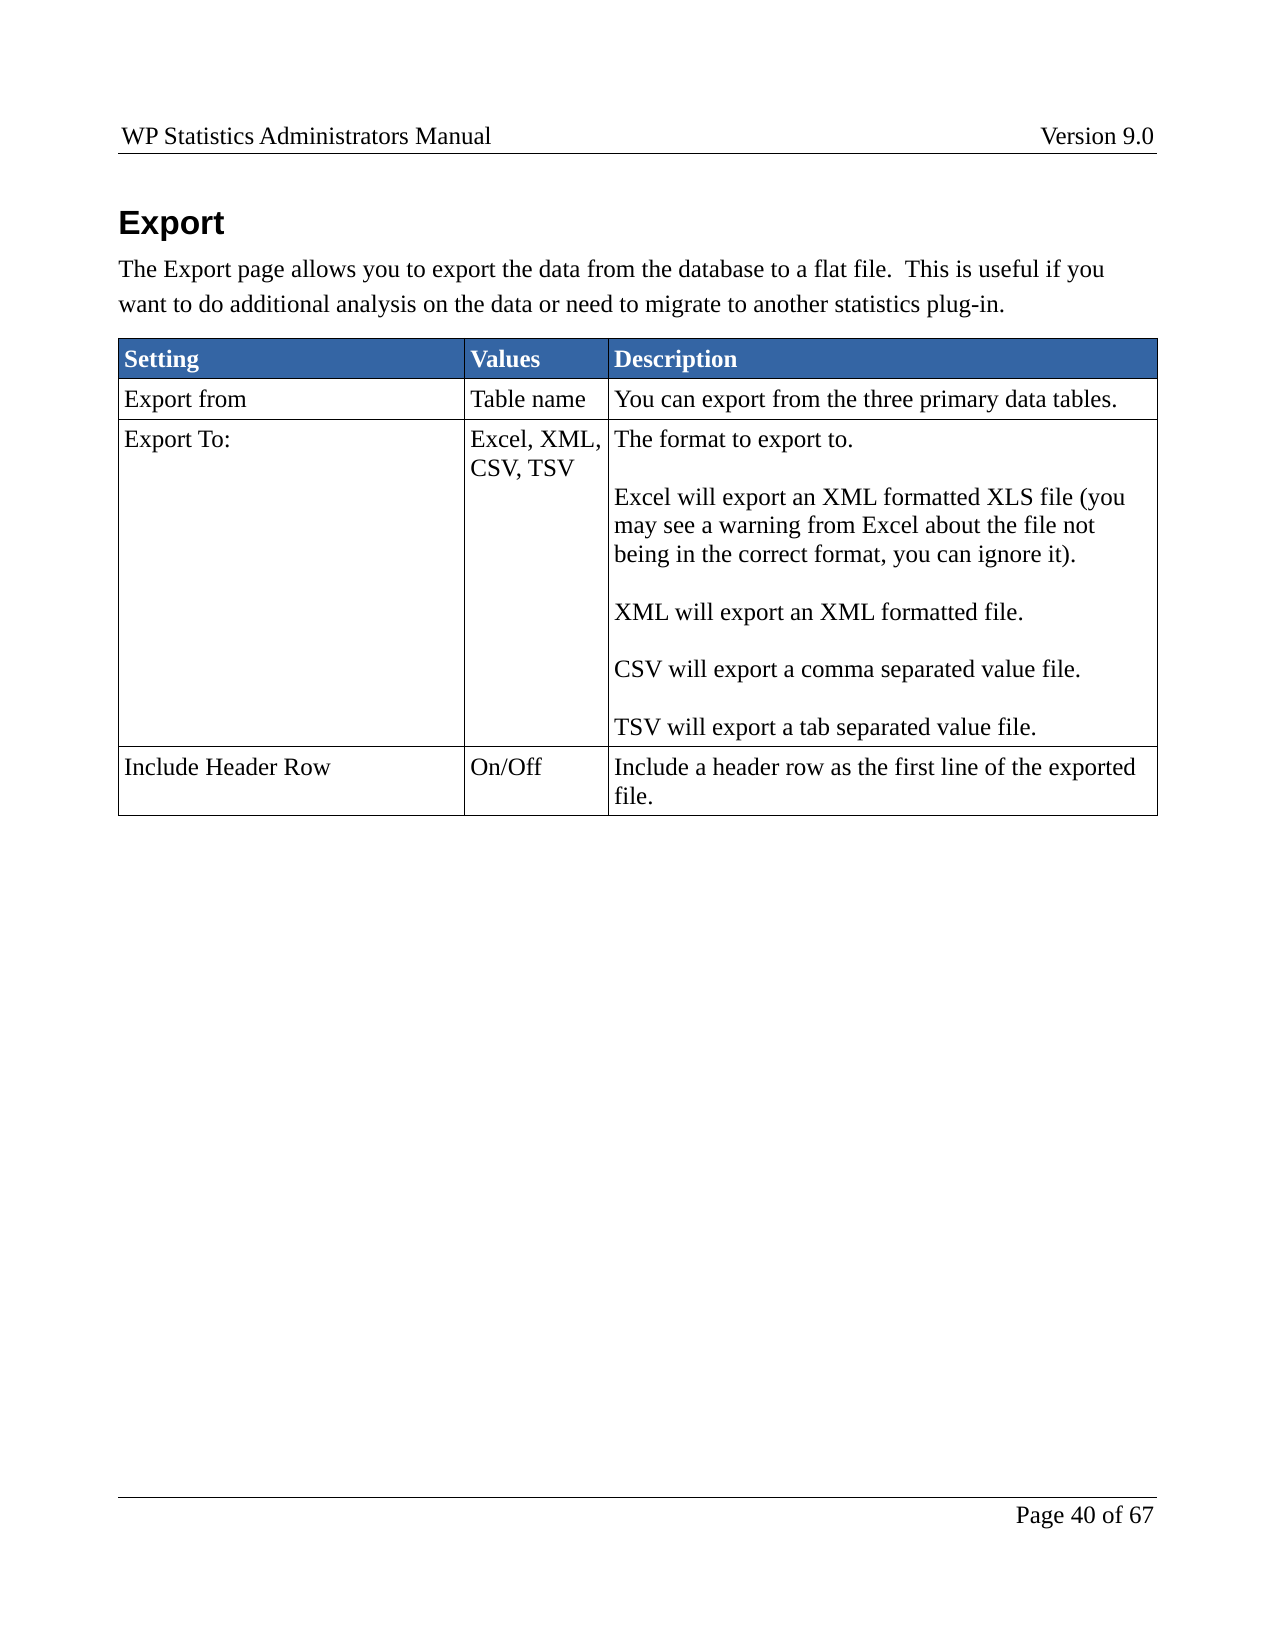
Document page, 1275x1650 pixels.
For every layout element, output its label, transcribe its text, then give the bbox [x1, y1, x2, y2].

table_cell Include a header row as the first line of the exported file. [609, 747, 1157, 815]
table_cell Export To: [119, 420, 464, 746]
table_header Description [609, 339, 1157, 378]
table_cell Excel, XML, CSV, TSV [465, 420, 608, 746]
table_cell On/Off [465, 747, 608, 815]
table_cell Export from [119, 379, 464, 418]
table_cell Table name [465, 379, 608, 418]
text The Export page allows you to export the data from the database to a flat file. This is useful if you want to do additional analysis on the data or need to migrate to another statistics plug-in. [118, 254, 1157, 317]
subtitle Export [118, 203, 1157, 242]
table_header Setting [119, 339, 464, 378]
table_cell You can export from the three primary data tables. [609, 379, 1157, 418]
table_cell The format to export to. Excel will export an XML formatted XLS file (you may see a warning from Excel about the file not being in the correct format, you can ignore it). XML will export an XML formatted file. CSV will export a comma separated value file. TSV will export a tab separated value file. [609, 420, 1157, 746]
table_header Values [465, 339, 608, 378]
table_cell Include Header Row [119, 747, 464, 815]
